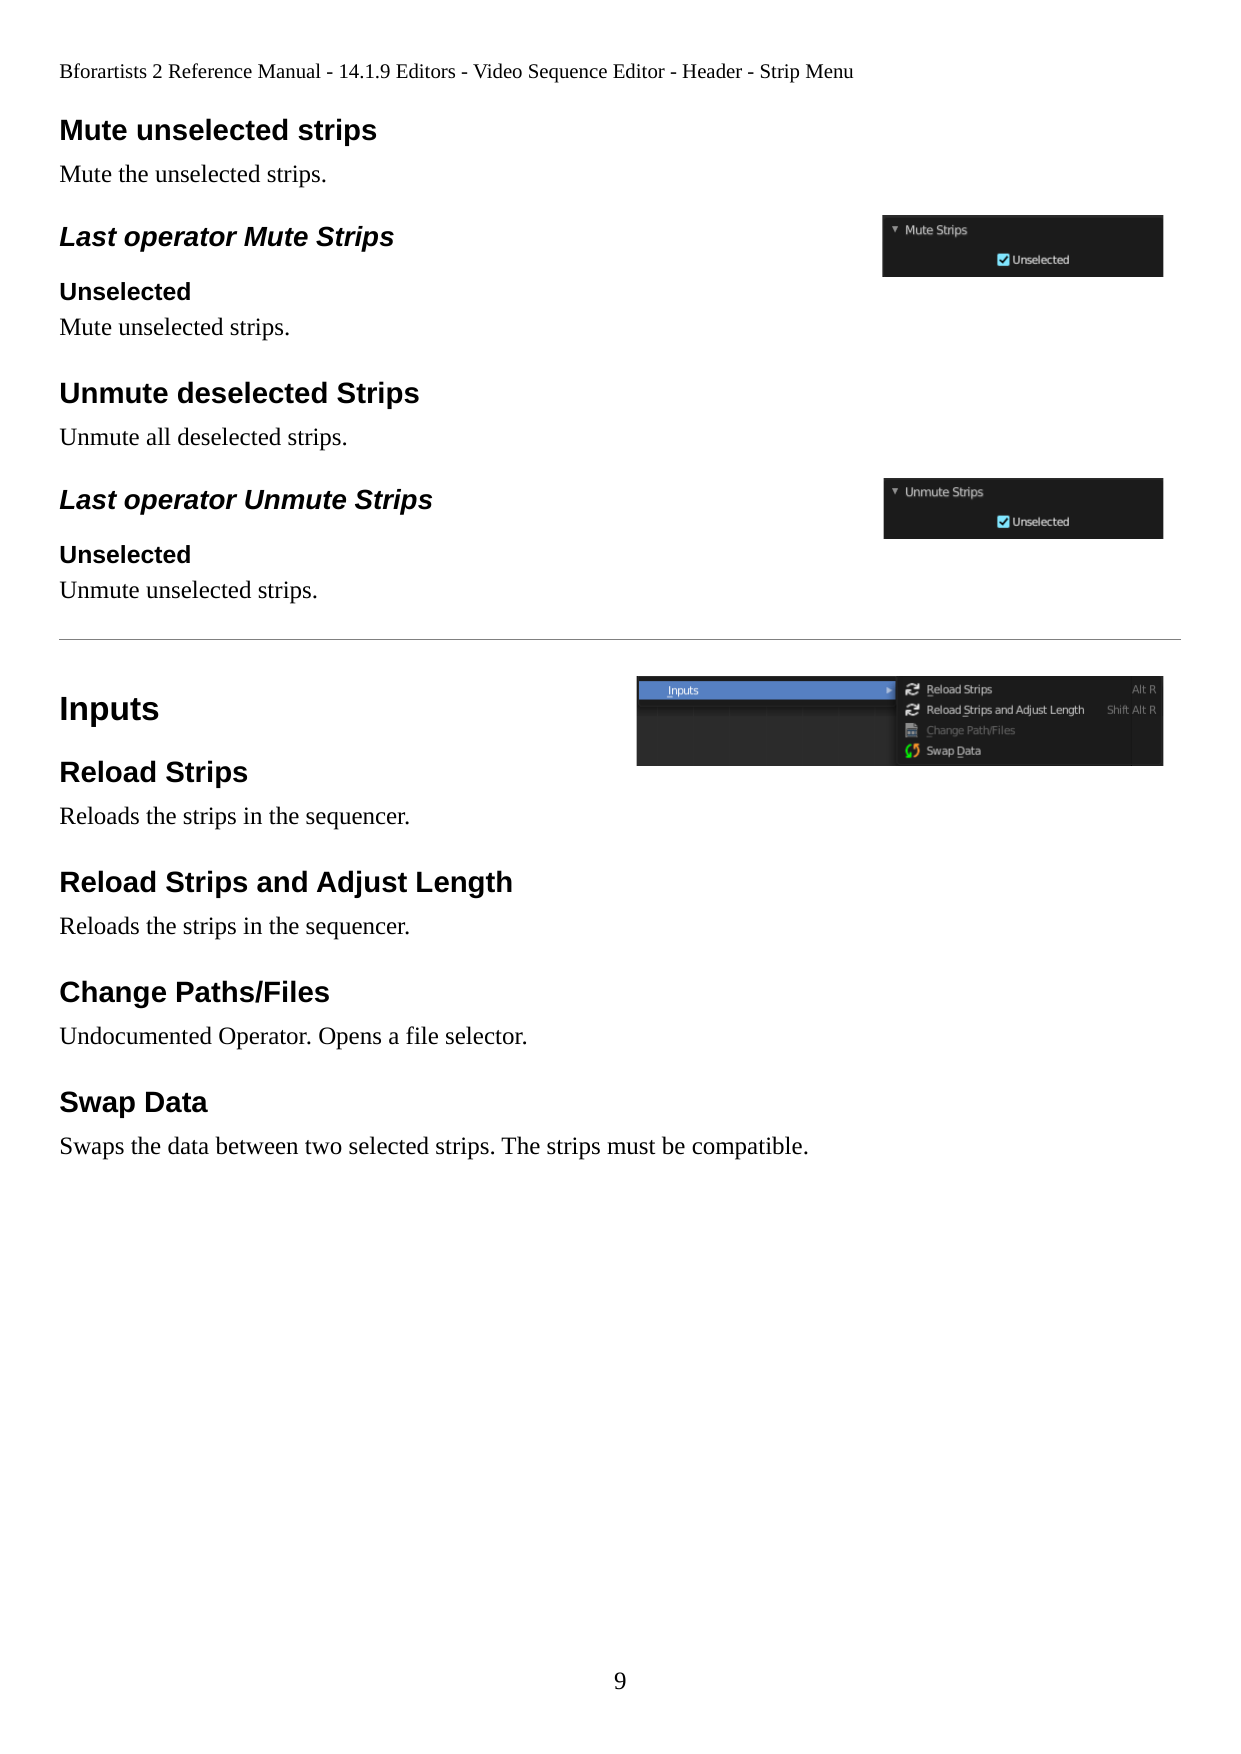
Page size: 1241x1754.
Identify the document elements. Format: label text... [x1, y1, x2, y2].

subtitle Reload Strips [59, 755, 1181, 789]
text Unmute all deselected strips. [59, 422, 1181, 451]
text Reloads the strips in the sequencer. [59, 911, 1181, 940]
subtitle Swap Data [59, 1085, 1181, 1118]
text Reloads the strips in the sequencer. [59, 801, 1181, 830]
subtitle [1164, 689, 1181, 728]
picture [883, 478, 1164, 539]
picture [636, 676, 1164, 766]
subtitle Unselected [59, 277, 1181, 306]
subtitle Mute unselected strips [59, 113, 1181, 146]
subtitle Last operator Mute Strips [59, 220, 882, 252]
text Unmute unselected strips. [59, 575, 1181, 604]
subtitle Last operator Unmute Strips [59, 483, 883, 515]
text Undocumented Operator. Opens a file selector. [59, 1021, 1181, 1050]
text Swaps the data between two selected strips. The strips must be compatible. [59, 1131, 1181, 1160]
subtitle Unselected [59, 540, 1181, 569]
subtitle Change Paths/Files [59, 975, 1181, 1008]
subtitle [1164, 220, 1181, 252]
subtitle Unmute deselected Strips [59, 376, 1181, 409]
subtitle [1164, 483, 1181, 515]
text Mute the unselected strips. [59, 159, 1181, 188]
subtitle Inputs [59, 689, 636, 728]
text Mute unselected strips. [59, 312, 1181, 341]
subtitle Reload Strips and Adjust Length [59, 865, 1181, 899]
picture [882, 215, 1164, 277]
